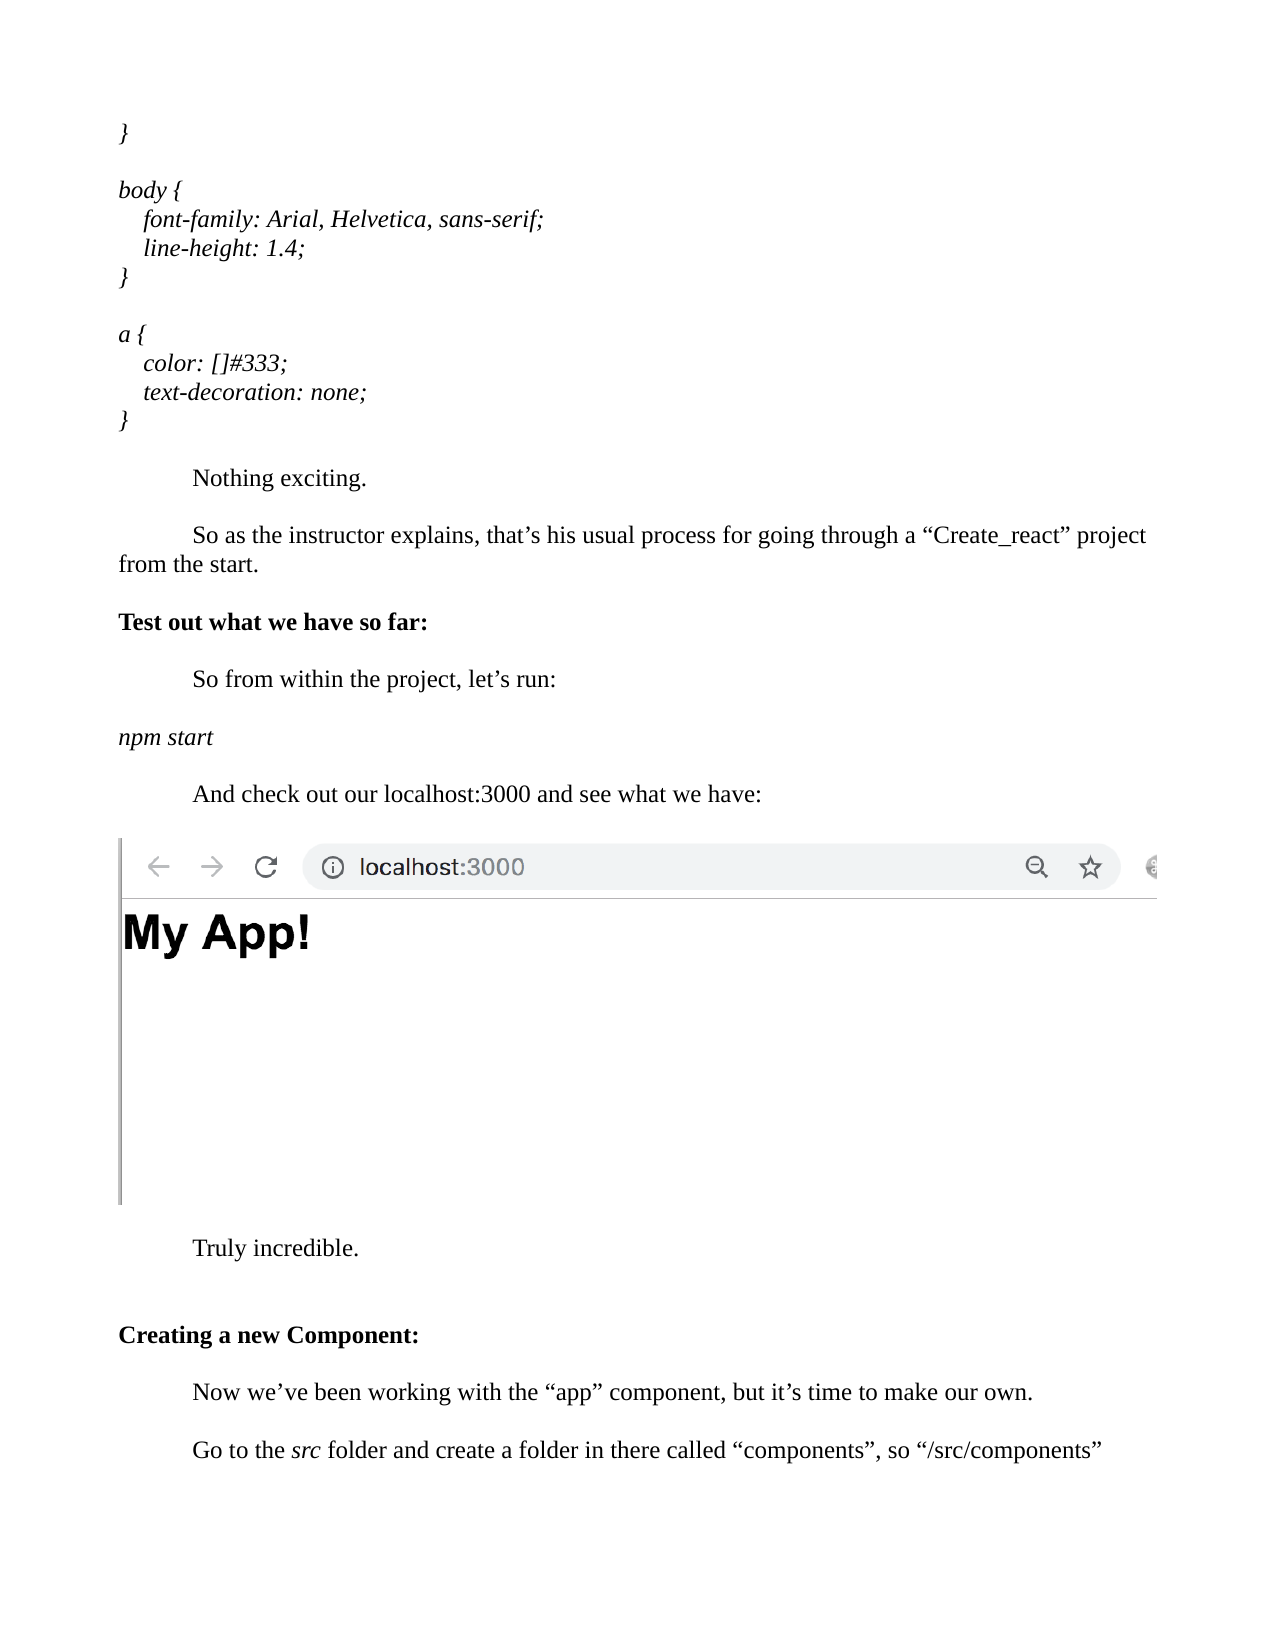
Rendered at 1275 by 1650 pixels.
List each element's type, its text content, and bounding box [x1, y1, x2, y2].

text Test out what we have so far: [118, 607, 1157, 636]
text Truly incredible. [118, 1233, 1157, 1262]
text } [118, 118, 1157, 147]
text And check out our localhost:3000 and see what we have: [118, 779, 1157, 838]
text a { [118, 319, 1157, 348]
text Go to the src folder and create a folder in there called “components”, so “/src/components” [118, 1435, 1157, 1463]
text text-decoration: none; [118, 377, 1157, 406]
text Creating a new Component: [118, 1320, 1157, 1348]
text [118, 1205, 1157, 1233]
text font-family: Arial, Helvetica, sans-serif; [118, 204, 1157, 233]
text So as the instructor explains, that’s his usual process for going through a “Create_react” project from the start. [118, 521, 1157, 578]
text color: []#333; [118, 348, 1157, 377]
picture [118, 838, 1157, 1205]
text } [118, 406, 1157, 434]
text line-height: 1.4; [118, 233, 1157, 262]
text npm start [118, 722, 1157, 751]
text Nothing exciting. [118, 463, 1157, 492]
text body { [118, 176, 1157, 204]
text So from within the project, let’s run: [118, 664, 1157, 693]
text } [118, 262, 1157, 291]
text Now we’ve been working with the “app” component, but it’s time to make our own. [118, 1377, 1157, 1406]
